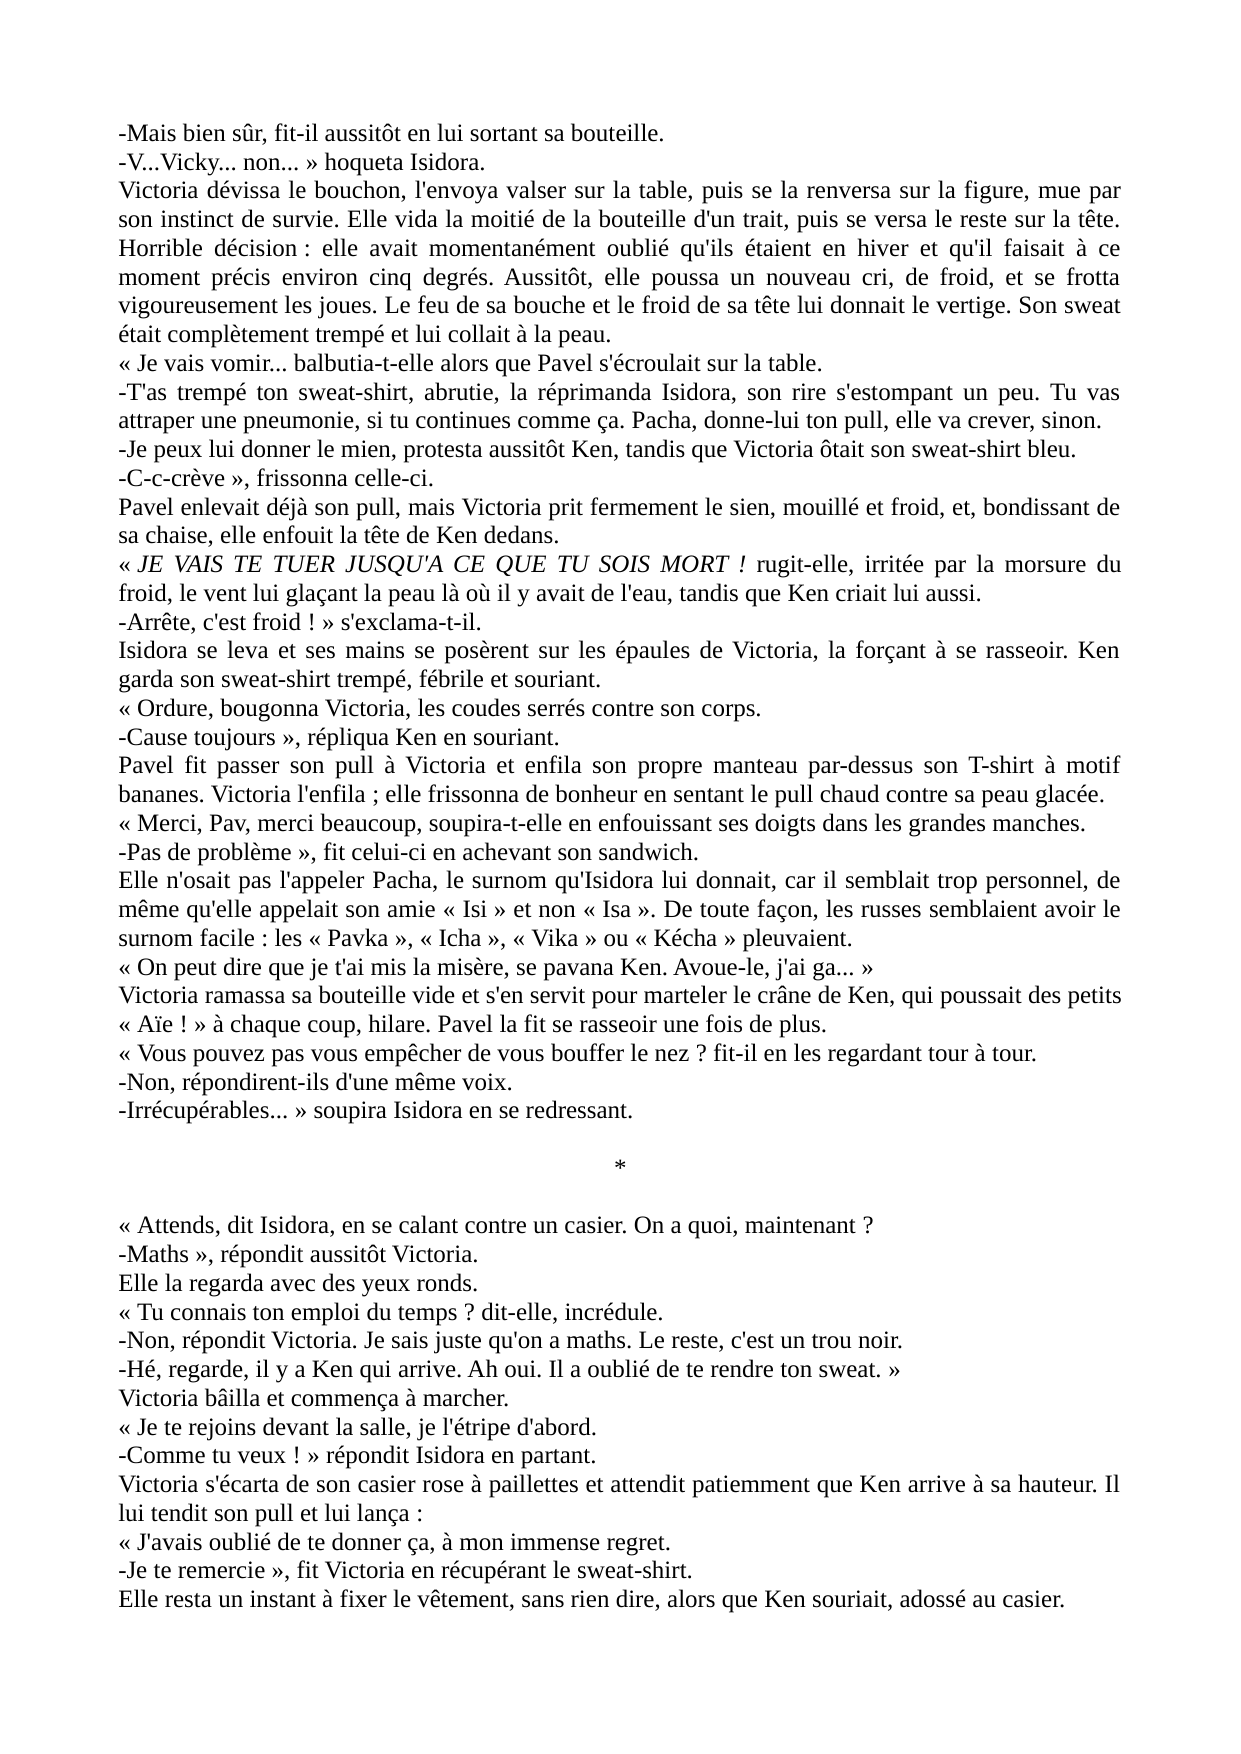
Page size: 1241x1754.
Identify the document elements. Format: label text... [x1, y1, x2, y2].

text « Tu connais ton emploi du temps ? dit-elle, incrédule. [118, 1297, 1122, 1326]
text -Mais bien sûr, fit-il aussitôt en lui sortant sa bouteille. [118, 118, 1122, 147]
text Victoria bâilla et commença à marcher. [118, 1383, 1122, 1412]
text -Pas de problème », fit celui-ci en achevant son sandwich. [118, 837, 1122, 866]
text -Non, répondit Victoria. Je sais juste qu'on a maths. Le reste, c'est un trou noir. [118, 1326, 1122, 1354]
text Isidora se leva et ses mains se posèrent sur les épaules de Victoria, la forçant à se rasseoir. Ken garda son sweat-shirt trempé, fébrile et souriant. [118, 636, 1122, 693]
text -Cause toujours », répliqua Ken en souriant. [118, 722, 1122, 751]
text Elle la regarda avec des yeux ronds. [118, 1268, 1122, 1297]
text -Comme tu veux ! » répondit Isidora en partant. [118, 1441, 1122, 1469]
text Victoria dévissa le bouchon, l'envoya valser sur la table, puis se la renversa sur la figure, mue par son instinct de survie. Elle vida la moitié de la bouteille d'un trait, puis se versa le reste sur la tête. Horrible décision : elle avait momentanément oublié qu'ils étaient en hiver et qu'il faisait à ce moment précis environ cinq degrés. Aussitôt, elle poussa un nouveau cri, de froid, et se frotta vigoureusement les joues. Le feu de sa bouche et le froid de sa tête lui donnait le vertige. Son sweat était complètement trempé et lui collait à la peau. [118, 176, 1122, 348]
text -V...Vicky... non... » hoqueta Isidora. [118, 147, 1122, 176]
text Victoria ramassa sa bouteille vide et s'en servit pour marteler le crâne de Ken, qui poussait des petits « Aïe ! » à chaque coup, hilare. Pavel la fit se rasseoir une fois de plus. [118, 981, 1122, 1038]
text Pavel enlevait déjà son pull, mais Victoria prit fermement le sien, mouillé et froid, et, bondissant de sa chaise, elle enfouit la tête de Ken dedans. [118, 492, 1122, 549]
text -Je peux lui donner le mien, protesta aussitôt Ken, tandis que Victoria ôtait son sweat-shirt bleu. [118, 434, 1122, 463]
text Victoria s'écarta de son casier rose à paillettes et attendit patiemment que Ken arrive à sa hauteur. Il lui tendit son pull et lui lança : [118, 1469, 1122, 1527]
text « Je vais vomir... balbutia-t-elle alors que Pavel s'écroulait sur la table. [118, 348, 1122, 377]
text Elle resta un instant à fixer le vêtement, sans rien dire, alors que Ken souriait, adossé au casier. [118, 1584, 1122, 1613]
text « JE VAIS TE TUER JUSQU'A CE QUE TU SOIS MORT ! rugit-elle, irritée par la morsure du froid, le vent lui glaçant la peau là où il y avait de l'eau, tandis que Ken criait lui aussi. [118, 549, 1122, 607]
text « Ordure, bougonna Victoria, les coudes serrés contre son corps. [118, 693, 1122, 722]
text -Je te remercie », fit Victoria en récupérant le sweat-shirt. [118, 1556, 1122, 1584]
text -Maths », répondit aussitôt Victoria. [118, 1239, 1122, 1268]
text « Vous pouvez pas vous empêcher de vous bouffer le nez ? fit-il en les regardant tour à tour. [118, 1038, 1122, 1067]
text Pavel fit passer son pull à Victoria et enfila son propre manteau par-dessus son T-shirt à motif bananes. Victoria l'enfila ; elle frissonna de bonheur en sentant le pull chaud contre sa peau glacée. [118, 751, 1122, 808]
text -T'as trempé ton sweat-shirt, abrutie, la réprimanda Isidora, son rire s'estompant un peu. Tu vas attraper une pneumonie, si tu continues comme ça. Pacha, donne-lui ton pull, elle va crever, sinon. [118, 377, 1122, 434]
text * [118, 1153, 1122, 1182]
text « Merci, Pav, merci beaucoup, soupira-t-elle en enfouissant ses doigts dans les grandes manches. [118, 808, 1122, 837]
text Elle n'osait pas l'appeler Pacha, le surnom qu'Isidora lui donnait, car il semblait trop personnel, de même qu'elle appelait son amie « Isi » et non « Isa ». De toute façon, les russes semblaient avoir le surnom facile : les « Pavka », « Icha », « Vika » ou « Kécha » pleuvaient. [118, 866, 1122, 952]
text « J'avais oublié de te donner ça, à mon immense regret. [118, 1527, 1122, 1556]
text -Non, répondirent-ils d'une même voix. [118, 1067, 1122, 1096]
text « Attends, dit Isidora, en se calant contre un casier. On a quoi, maintenant ? [118, 1211, 1122, 1239]
text « Je te rejoins devant la salle, je l'étripe d'abord. [118, 1412, 1122, 1441]
text -C-c-crève », frissonna celle-ci. [118, 463, 1122, 492]
text -Hé, regarde, il y a Ken qui arrive. Ah oui. Il a oublié de te rendre ton sweat. » [118, 1354, 1122, 1383]
text « On peut dire que je t'ai mis la misère, se pavana Ken. Avoue-le, j'ai ga... » [118, 952, 1122, 981]
text -Irrécupérables... » soupira Isidora en se redressant. [118, 1096, 1122, 1124]
text -Arrête, c'est froid ! » s'exclama-t-il. [118, 607, 1122, 636]
